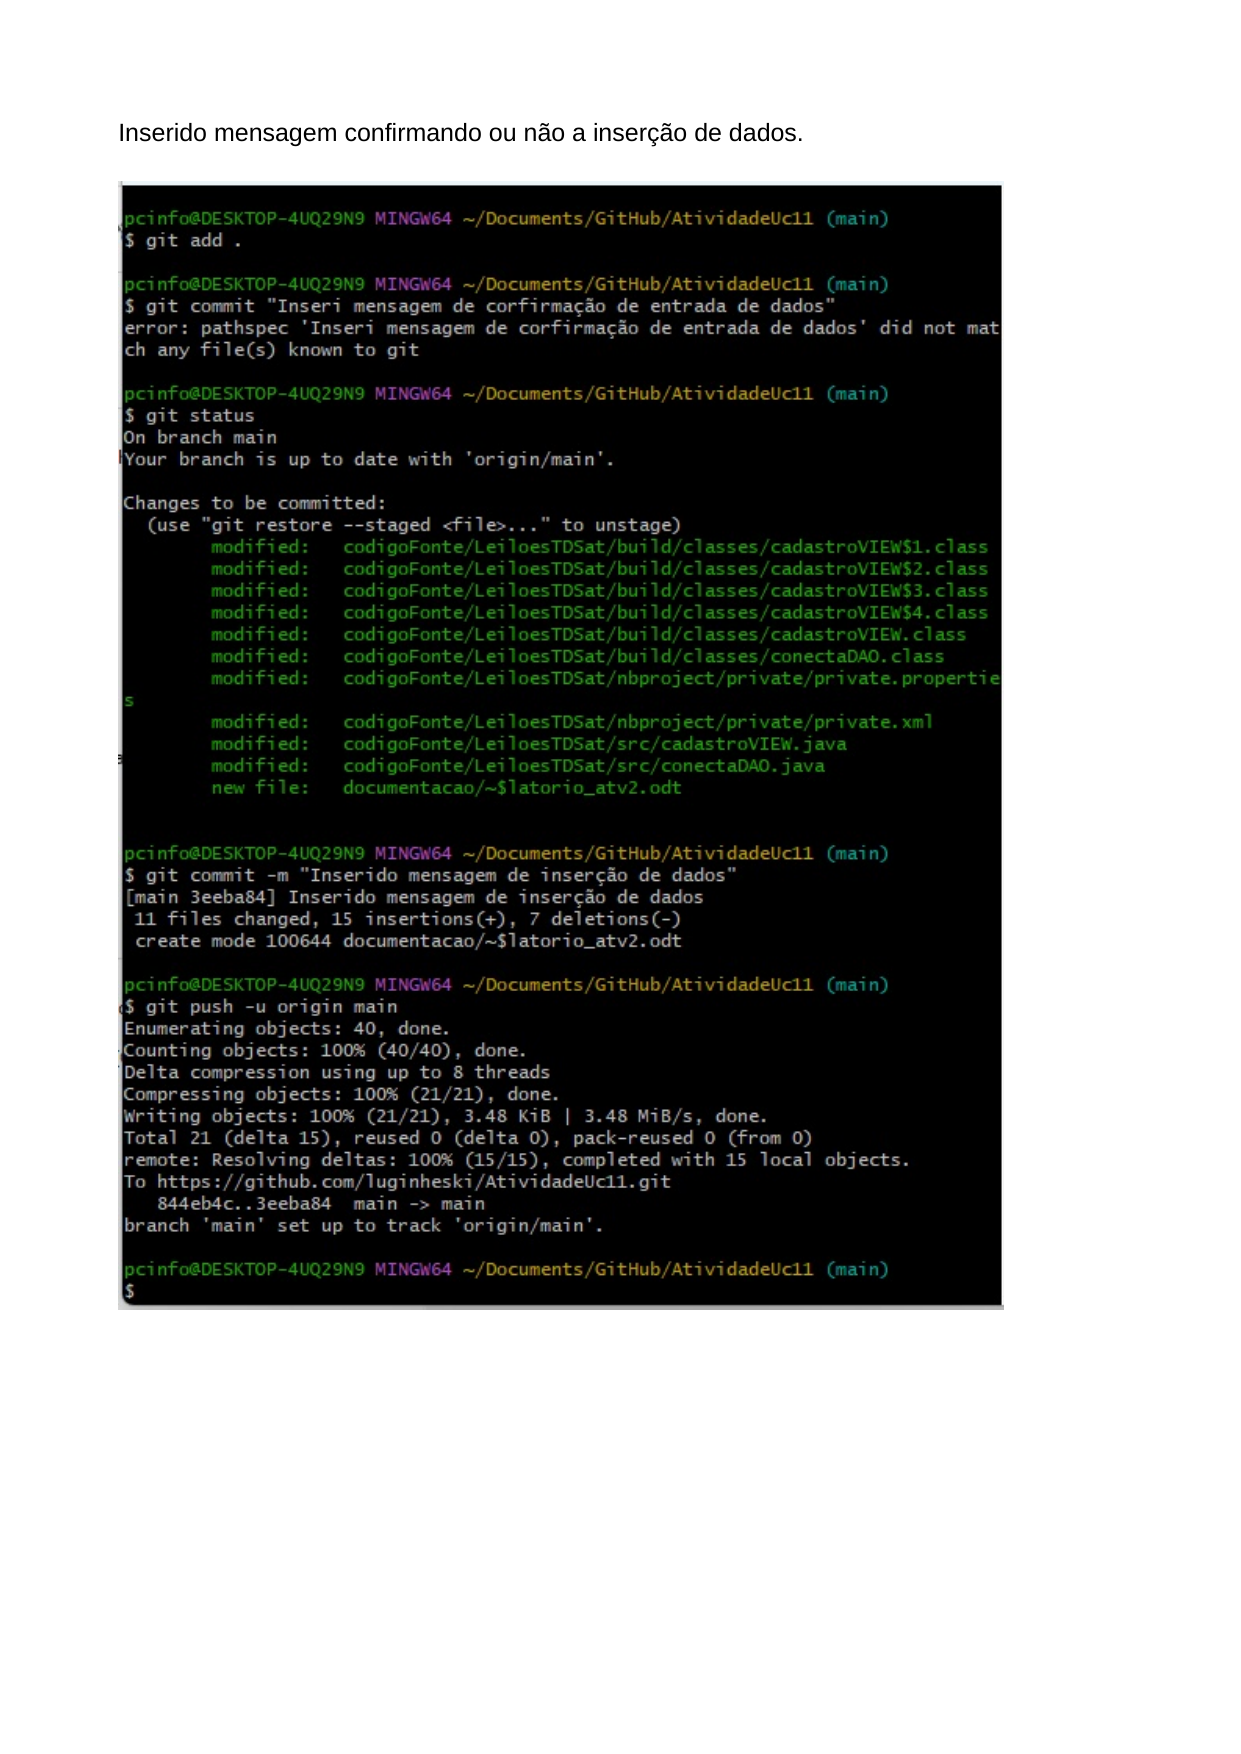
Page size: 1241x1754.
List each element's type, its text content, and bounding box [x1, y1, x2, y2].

text Inserido mensagem confirmando ou não a inserção de dados. [118, 118, 1122, 147]
